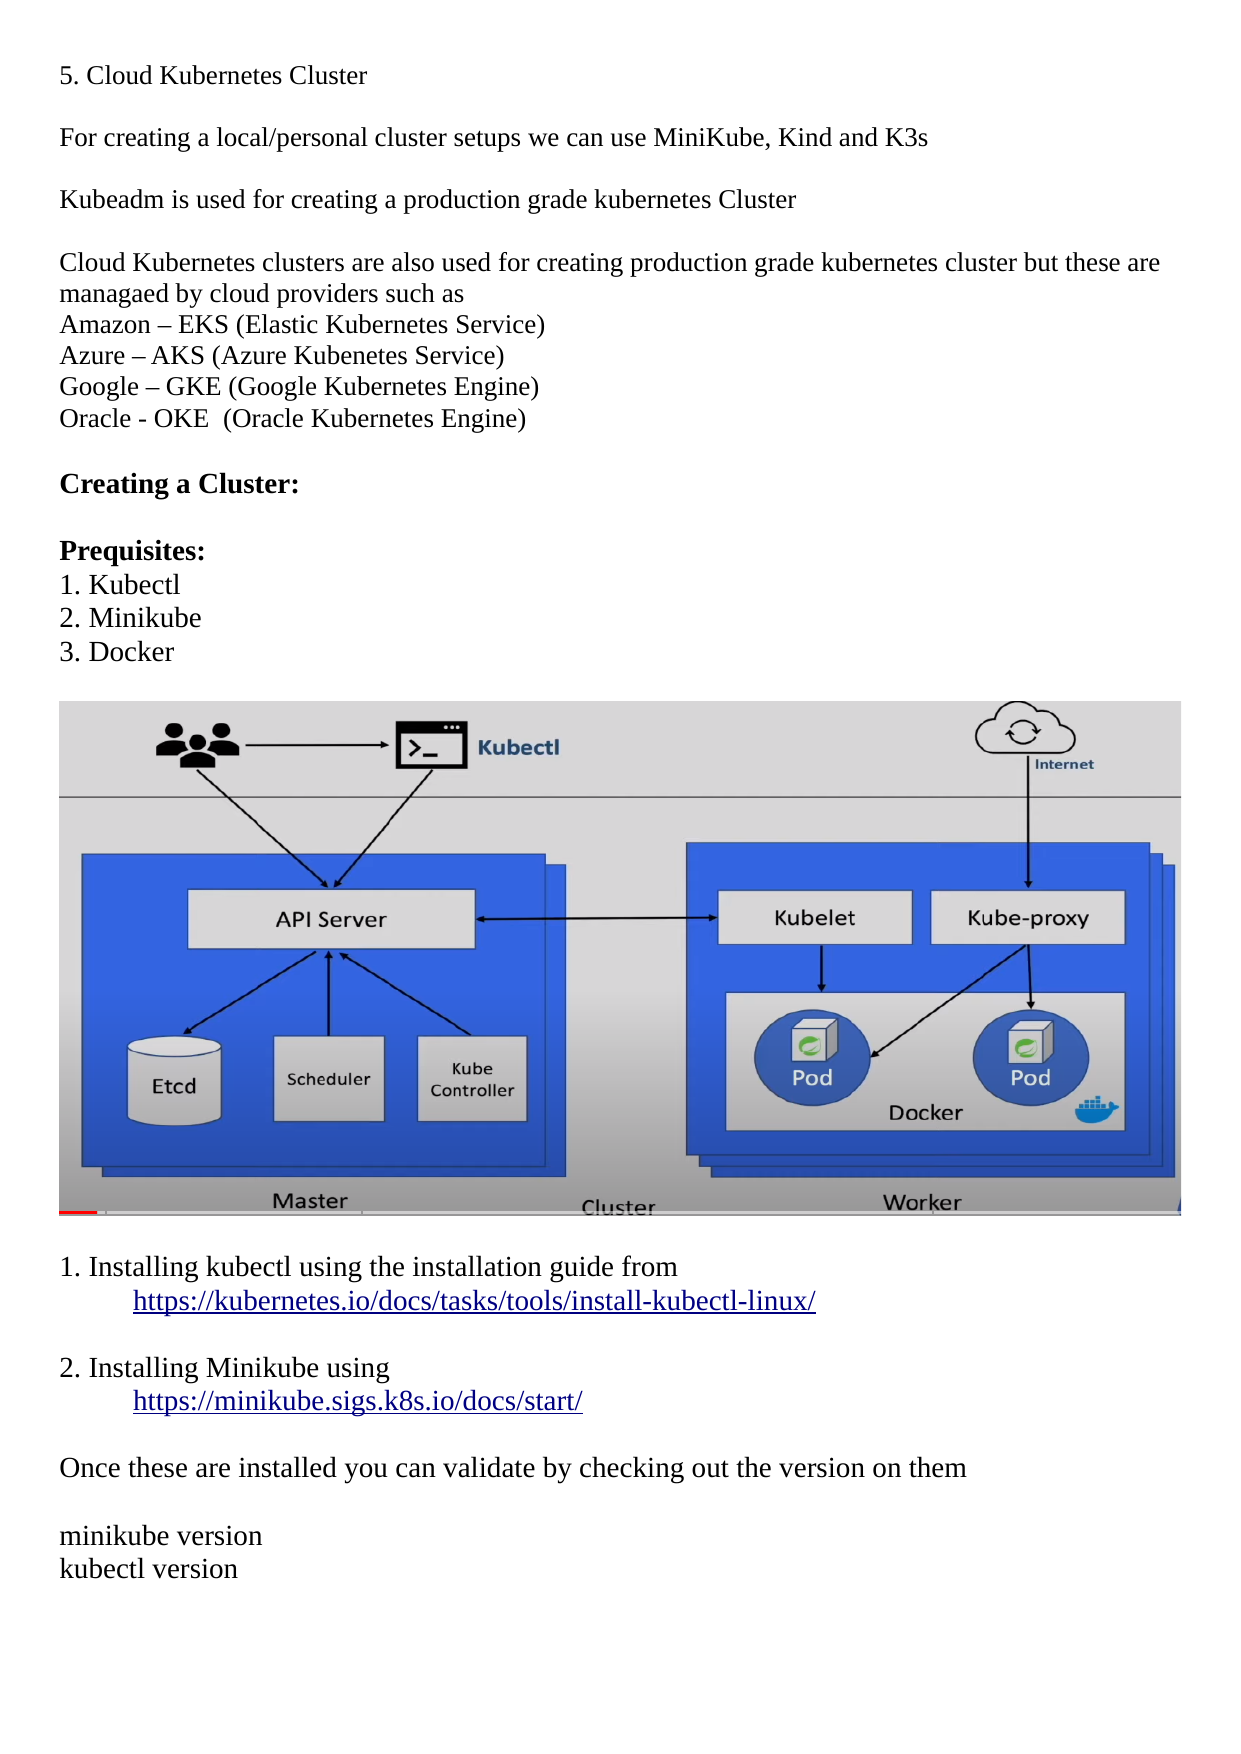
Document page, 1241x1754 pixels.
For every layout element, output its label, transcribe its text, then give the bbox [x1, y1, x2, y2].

text Azure – AKS (Azure Kubenetes Service) [59, 339, 1181, 371]
picture [59, 701, 1182, 1216]
text 1. Kubectl [59, 567, 1181, 601]
text Oracle - OKE (Oracle Kubernetes Engine) [59, 402, 1181, 433]
text Google – GKE (Google Kubernetes Engine) [59, 371, 1181, 402]
text kubectl version [59, 1551, 1181, 1585]
text https://minikube.sigs.k8s.io/docs/start/ [59, 1383, 1181, 1417]
text minikube version [59, 1518, 1181, 1551]
text Cloud Kubernetes clusters are also used for creating production grade kubernetes cluster but these are managaed by cloud providers such as [59, 246, 1181, 308]
text Creating a Cluster: [59, 466, 1181, 500]
text 5. Cloud Kubernetes Cluster [59, 59, 1181, 90]
text Once these are installed you can validate by checking out the version on them [59, 1451, 1181, 1484]
text Kubeadm is used for creating a production grade kubernetes Cluster [59, 184, 1181, 215]
text 2. Installing Minikube using [59, 1350, 1181, 1383]
text 1. Installing kubectl using the installation guide from [59, 1249, 1181, 1283]
text 2. Minikube [59, 601, 1181, 634]
text Amazon – EKS (Elastic Kubernetes Service) [59, 308, 1181, 339]
text 3. Docker [59, 634, 1181, 668]
text Prequisites: [59, 533, 1181, 567]
text https://kubernetes.io/docs/tasks/tools/install-kubectl-linux/ [59, 1283, 1181, 1316]
text For creating a local/personal cluster setups we can use MiniKube, Kind and K3s [59, 121, 1181, 152]
